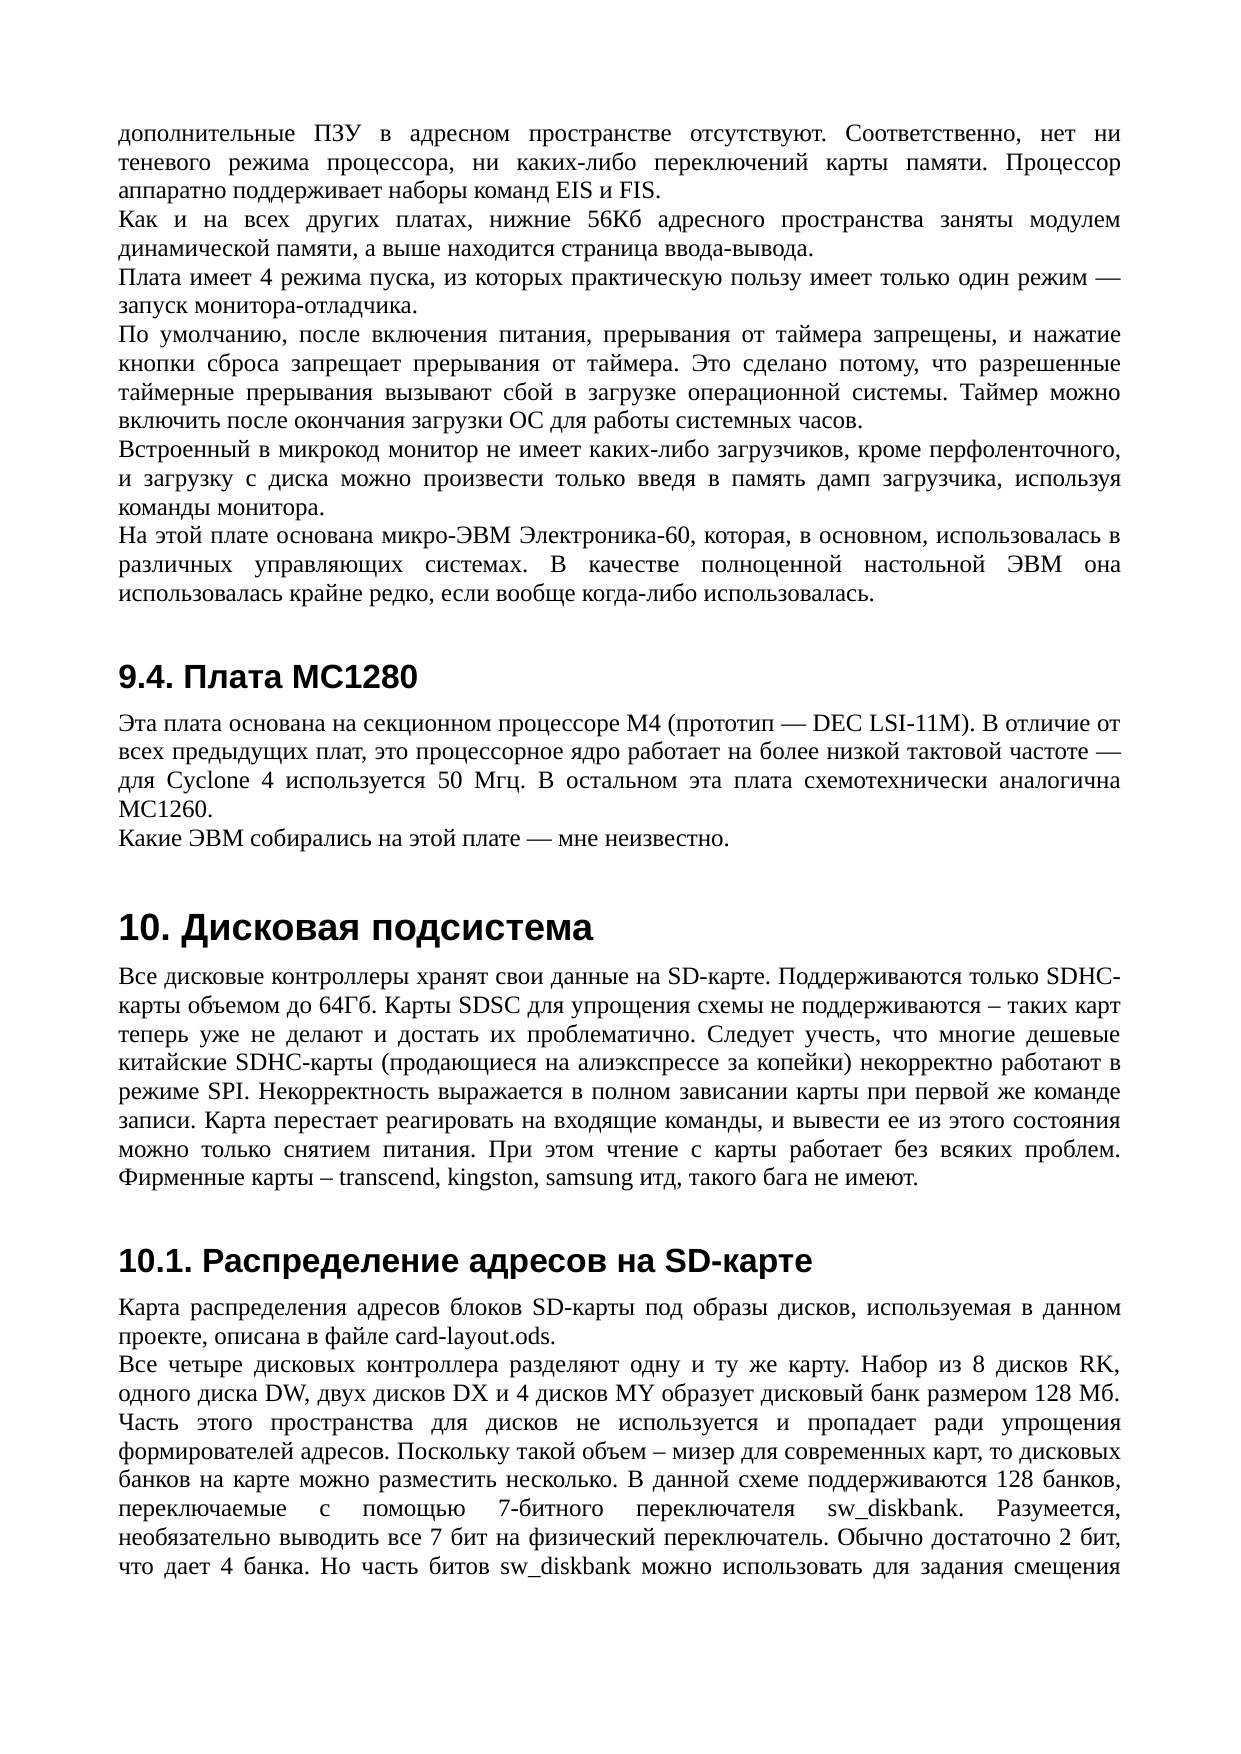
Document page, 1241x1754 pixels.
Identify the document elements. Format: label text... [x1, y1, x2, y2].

text дополнительные ПЗУ в адресном пространстве отсутствуют. Соответственно, нет ни теневого режима процессора, ни каких-либо переключений карты памяти. Процессор аппаратно поддерживает наборы команд EIS и FIS. [118, 118, 1122, 204]
text Все дисковые контроллеры хранят свои данные на SD-карте. Поддерживаются только SDHC-карты объемом до 64Гб. Карты SDSC для упрощения схемы не поддерживаются – таких карт теперь уже не делают и достать их проблематично. Следует учесть, что многие дешевые китайские SDHC-карты (продающиеся на алиэкспрессе за копейки) некорректно работают в режиме SPI. Некорректность выражается в полном зависании карты при первой же команде записи. Карта перестает реагировать на входящие команды, и вывести ее из этого состояния можно только снятием питания. При этом чтение с карты работает без всяких проблем. Фирменные карты – transcend, kingston, samsung итд, такого бага не имеют. [118, 961, 1122, 1191]
text На этой плате основана микро-ЭВМ Электроника-60, которая, в основном, использовалась в различных управляющих системах. В качестве полноценной настольной ЭВМ она использовалась крайне редко, если вообще когда-либо использовалась. [118, 521, 1122, 607]
subtitle 9.4. Плата МС1280 [118, 656, 1122, 695]
subtitle 10. Дисковая подсистема [118, 905, 1122, 949]
text Плата имеет 4 режима пуска, из которых практическую пользу имеет только один режим — запуск монитора-отладчика. [118, 262, 1122, 319]
subtitle 10.1. Распределение адресов на SD-карте [118, 1241, 1122, 1279]
text Как и на всех других платах, нижние 56Кб адресного пространства заняты модулем динамической памяти, а выше находится страница ввода-вывода. [118, 204, 1122, 262]
text Карта распределения адресов блоков SD-карты под образы дисков, используемая в данном проекте, описана в файле card-layout.ods. [118, 1292, 1122, 1349]
text Встроенный в микрокод монитор не имеет каких-либо загрузчиков, кроме перфоленточного, и загрузку с диска можно произвести только введя в память дамп загрузчика, используя команды монитора. [118, 434, 1122, 521]
text По умолчанию, после включения питания, прерывания от таймера запрещены, и нажатие кнопки сброса запрещает прерывания от таймера. Это сделано потому, что разрешенные таймерные прерывания вызывают сбой в загрузке операционной системы. Таймер можно включить после окончания загрузки ОС для работы системных часов. [118, 319, 1122, 434]
text Какие ЭВМ собирались на этой плате — мне неизвестно. [118, 823, 1122, 851]
text Все четыре дисковых контроллера разделяют одну и ту же карту. Набор из 8 дисков RK, одного диска DW, двух дисков DX и 4 дисков MY образует дисковый банк размером 128 Мб. Часть этого пространства для дисков не используется и пропадает ради упрощения формирователей адресов. Поскольку такой объем – мизер для современных карт, то дисковых банков на карте можно разместить несколько. В данной схеме поддерживаются 128 банков, переключаемые с помощью 7-битного переключателя sw_diskbank. Разумеется, необязательно выводить все 7 бит на физический переключатель. Обычно достаточно 2 бит, что дает 4 банка. Но часть битов sw_diskbank можно использовать для задания смещения [118, 1349, 1122, 1579]
text Эта плата основана на секционном процессоре М4 (прототип — DEC LSI-11M). В отличие от всех предыдущих плат, это процессорное ядро работает на более низкой тактовой частоте — для Cyclone 4 используется 50 Мгц. В остальном эта плата схемотехнически аналогична МС1260. [118, 708, 1122, 823]
